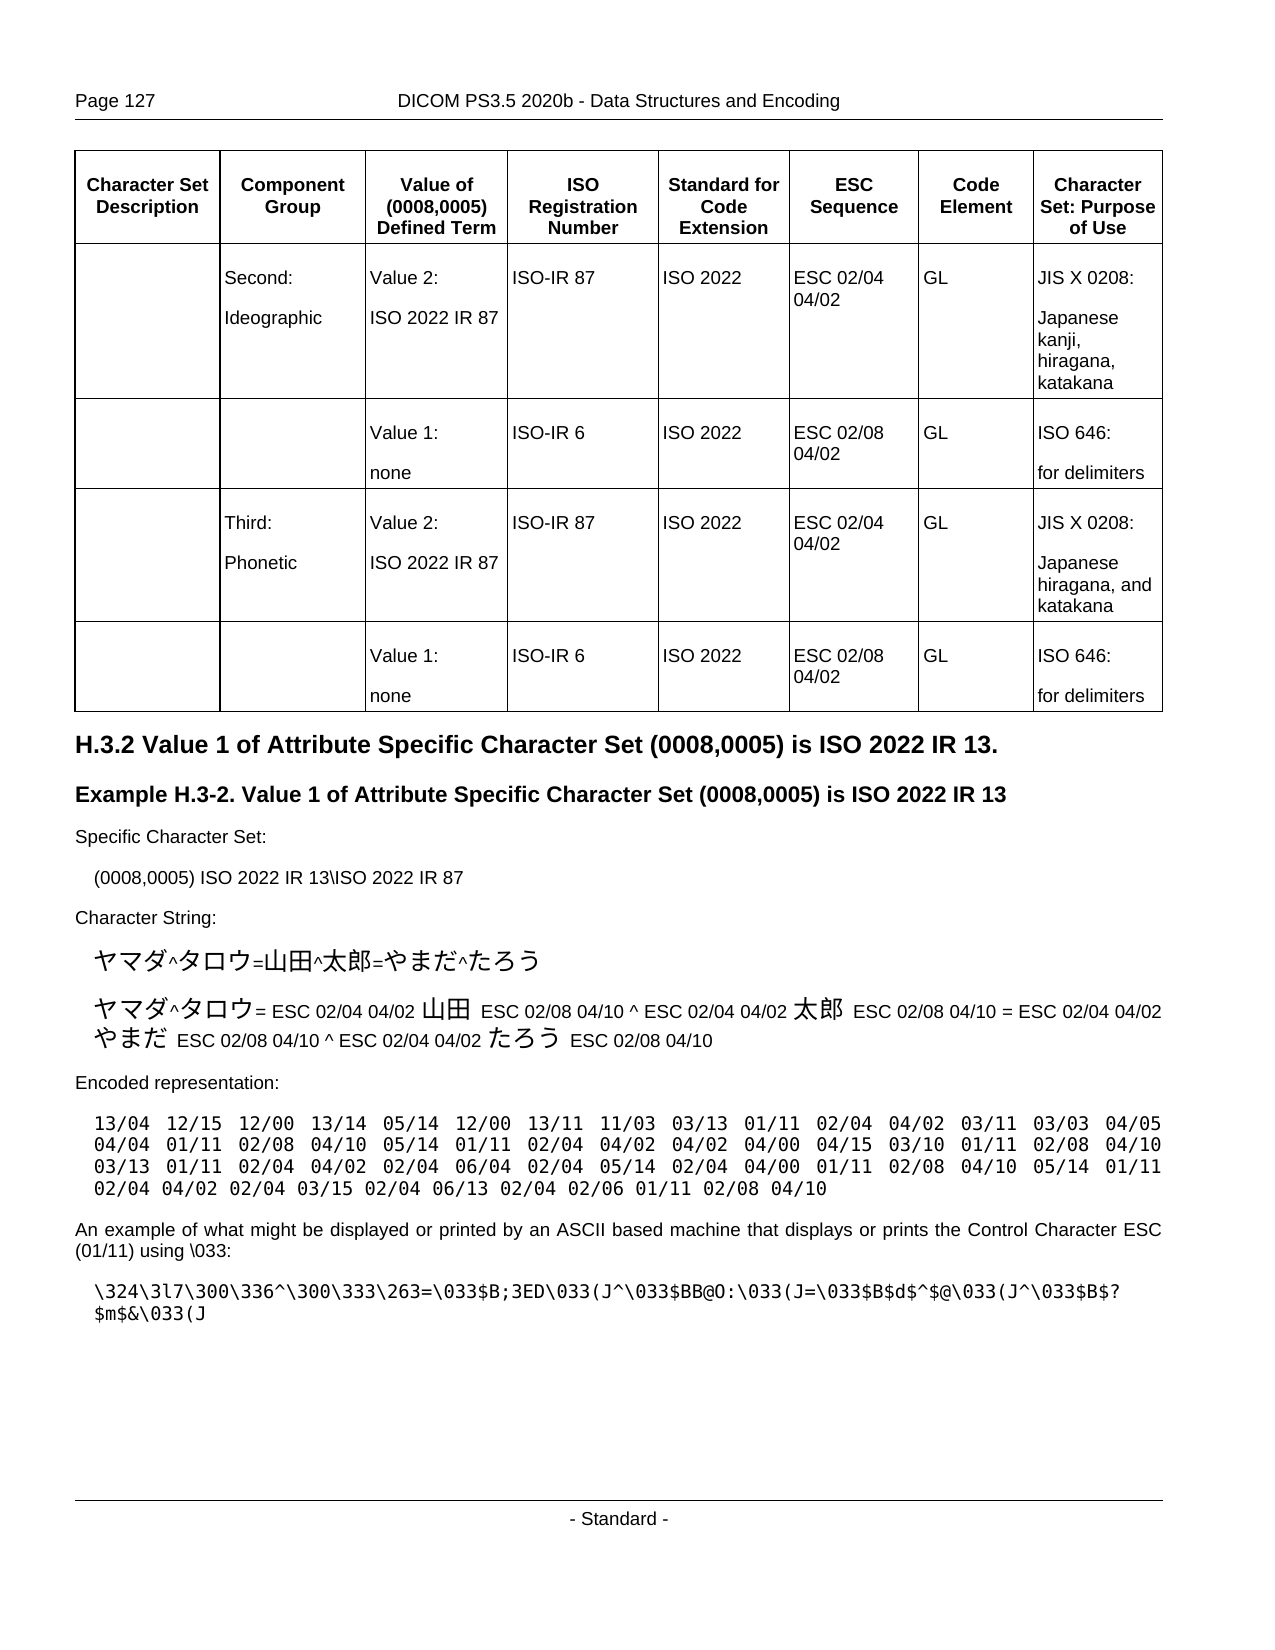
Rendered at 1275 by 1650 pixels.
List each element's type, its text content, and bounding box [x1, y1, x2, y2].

table_cell ISO 646: for delimiters [1034, 399, 1162, 487]
table_cell Third: Phonetic [221, 489, 365, 621]
table_cell [76, 399, 219, 487]
text Specific Character Set: [75, 826, 1162, 848]
table_cell Value 1: none [366, 622, 507, 711]
table_cell ISO 2022 [659, 244, 789, 397]
table_cell ISO 2022 [659, 489, 789, 621]
table_cell ISO-IR 6 [508, 622, 658, 711]
text Encoded representation: [75, 1072, 1162, 1094]
text 13/04 12/15 12/00 13/14 05/14 12/00 13/11 11/03 03/13 01/11 02/04 04/02 03/11 03/03 04/05 04/04 01/11 02/08 04/10 05/14 01/11 02/04 04/02 04/02 04/00 04/15 03/10 01/11 02/08 04/10 03/13 01/11 02/04 04/02 02/04 06/04 02/04 05/14 02/04 04/00 01/11 02/08 04/10 05/14 01/11 02/04 04/02 02/04 03/15 02/04 06/13 02/04 02/06 01/11 02/08 04/10 [94, 1112, 1162, 1200]
table_cell [76, 244, 219, 397]
table_cell Value 2: ISO 2022 IR 87 [366, 244, 507, 397]
text Example H.3-2. Value 1 of Attribute Specific Character Set (0008,0005) is ISO 2022 IR 13 [75, 782, 1162, 807]
table_cell [76, 622, 219, 711]
table_cell GL [919, 244, 1033, 397]
table_header Value of (0008,0005) Defined Term [366, 151, 507, 243]
table_header Standard for Code Extension [659, 151, 789, 243]
table_cell GL [919, 489, 1033, 621]
table_cell Second: Ideographic [221, 244, 365, 397]
table_cell [221, 399, 365, 487]
table_cell ISO 2022 [659, 399, 789, 487]
text ヤマダ^タロウ= ESC 02/04 04/02 山田 ESC 02/08 04/10 ^ ESC 02/04 04/02 太郎 ESC 02/08 04/10 = ESC 02/04 04/02 やまだ ESC 02/08 04/10 ^ ESC 02/04 04/02 たろう ESC 02/08 04/10 [94, 995, 1162, 1053]
table_cell ESC 02/08 04/02 [790, 399, 918, 487]
table_header Character Set Description [76, 151, 219, 243]
table_cell JIS X 0208: Japanese kanji, hiragana, katakana [1034, 244, 1162, 397]
text (0008,0005) ISO 2022 IR 13\ISO 2022 IR 87 [94, 867, 1162, 888]
table_cell GL [919, 622, 1033, 711]
text Character String: [75, 907, 1162, 928]
table_cell GL [919, 399, 1033, 487]
text H.3.2 Value 1 of Attribute Specific Character Set (0008,0005) is ISO 2022 IR 13. [75, 730, 1162, 759]
table_header Component Group [221, 151, 365, 243]
table_cell ISO 2022 [659, 622, 789, 711]
table_cell ISO-IR 87 [508, 489, 658, 621]
table_cell [76, 489, 219, 621]
text \324\3l7\300\336^\300\333\263=\033$B;3ED\033(J^\033$BB@O:\033(J=\033$B$d$^$@\033(J^\033$B$?$m$&\033(J [94, 1281, 1162, 1324]
table_cell ISO-IR 87 [508, 244, 658, 397]
table_cell ESC 02/04 04/02 [790, 244, 918, 397]
table_cell ESC 02/08 04/02 [790, 622, 918, 711]
table_header ESC Sequence [790, 151, 918, 243]
table_cell JIS X 0208: Japanese hiragana, and katakana [1034, 489, 1162, 621]
table_cell [221, 622, 365, 711]
text An example of what might be displayed or printed by an ASCII based machine that displays or prints the Control Character ESC (01/11) using \033: [75, 1219, 1162, 1262]
table_header ISO Registration Number [508, 151, 658, 243]
table_cell ESC 02/04 04/02 [790, 489, 918, 621]
table_cell ISO-IR 6 [508, 399, 658, 487]
table_cell ISO 646: for delimiters [1034, 622, 1162, 711]
text ヤマダ^タロウ=山田^太郎=やまだ^たろう [94, 947, 1162, 976]
table_cell Value 1: none [366, 399, 507, 487]
table_cell Value 2: ISO 2022 IR 87 [366, 489, 507, 621]
table_header Character Set: Purpose of Use [1034, 151, 1162, 243]
table_header Code Element [919, 151, 1033, 243]
